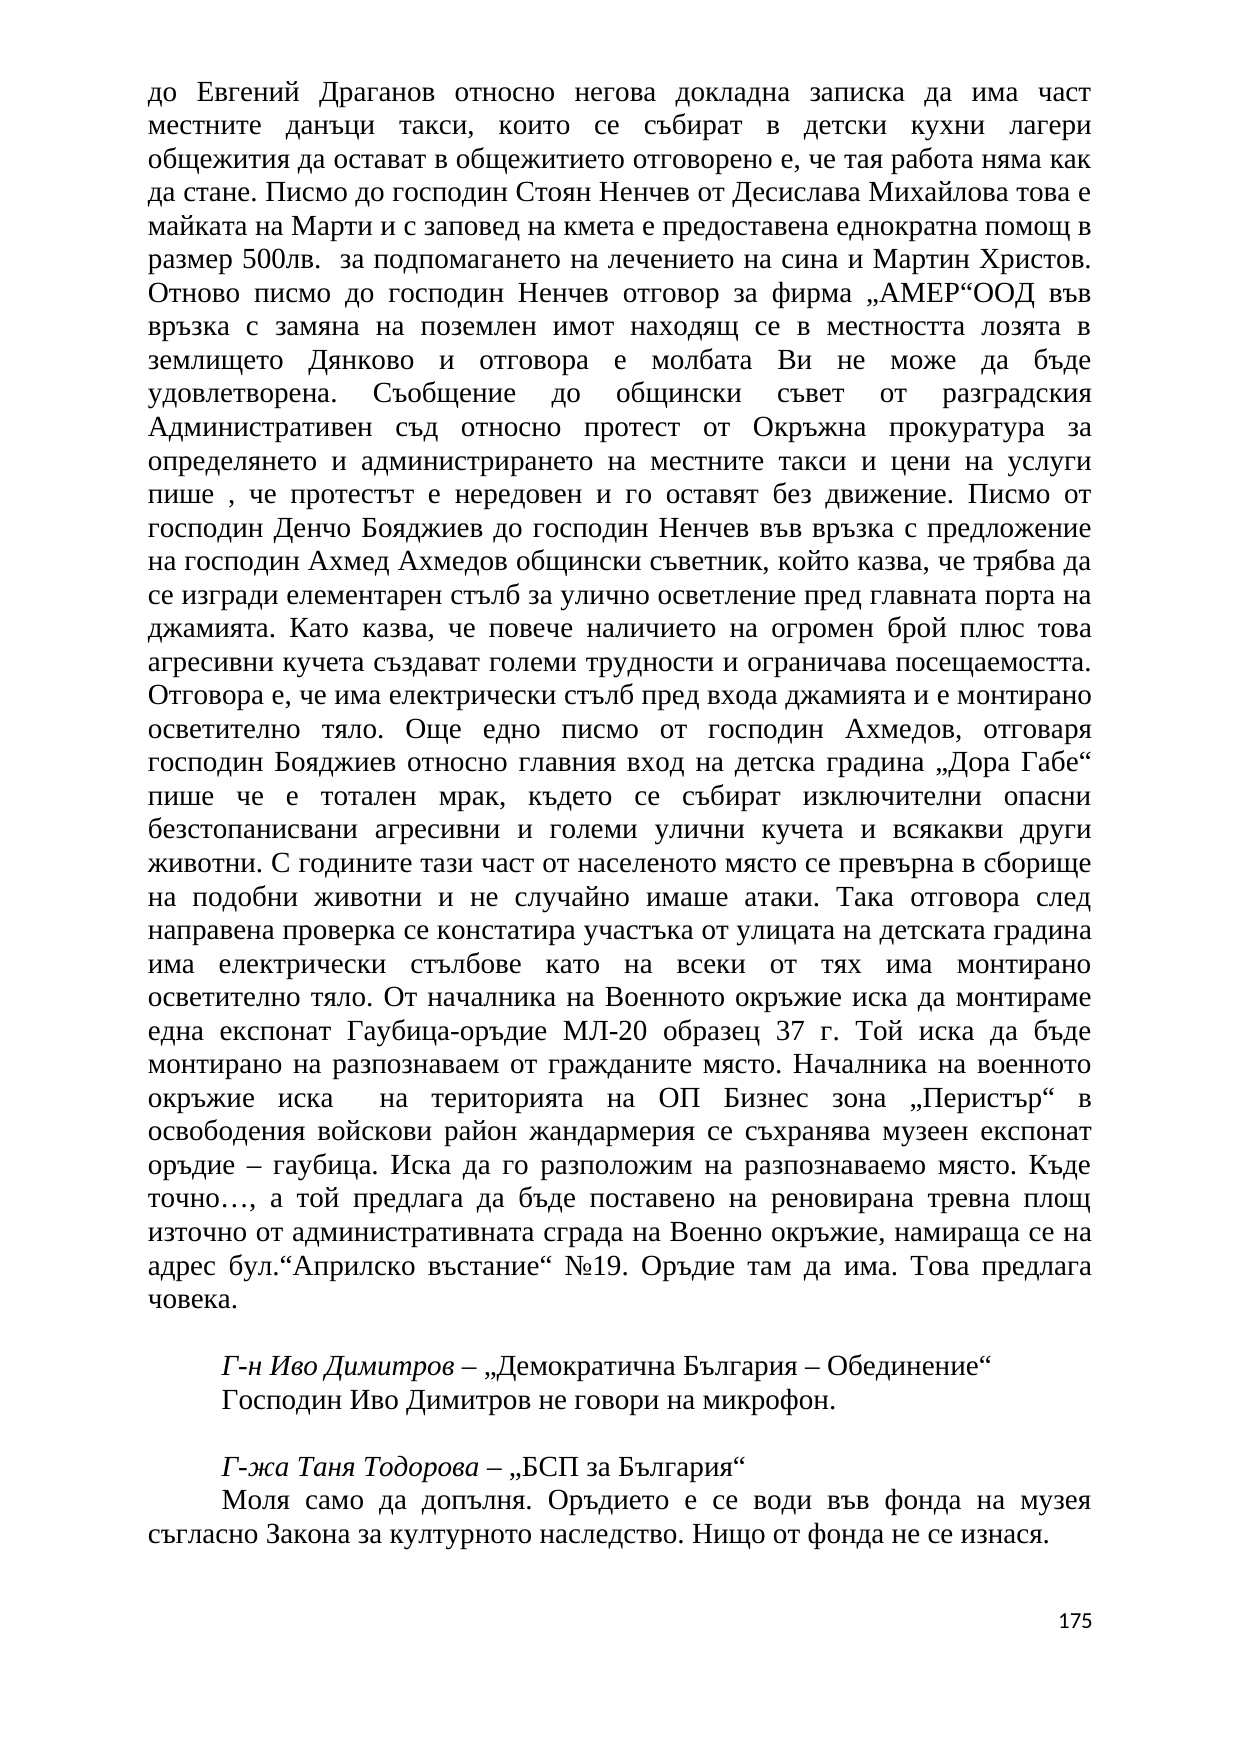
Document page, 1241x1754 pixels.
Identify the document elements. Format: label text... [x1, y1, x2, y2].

text Моля само да допълня. Оръдието е се води във фонда на музея съгласно Закона за културното наследство. Нищо от фонда не се изнася. [148, 1482, 1093, 1549]
text до Евгений Драганов относно негова докладна записка да има част местните данъци такси, които се събират в детски кухни лагери общежития да остават в общежитието отговорено е, че тая работа няма как да стане. Писмо до господин Стоян Ненчев от Десислава Михайлова това е майката на Марти и с заповед на кмета е предоставена еднократна помощ в размер 500лв. за подпомагането на лечението на сина и Мартин Христов. Отново писмо до господин Ненчев отговор за фирма „АМЕР“ООД във връзка с замяна на поземлен имот находящ се в местността лозята в землището Дянково и отговора е молбата Ви не може да бъде удовлетворена. Съобщение до общински съвет от разградския Административен съд относно протест от Окръжна прокуратура за определянето и администрирането на местните такси и цени на услуги пише , че протестът е нередовен и го оставят без движение. Писмо от господин Денчо Бояджиев до господин Ненчев във връзка с предложение на господин Ахмед Ахмедов общински съветник, който казва, че трябва да се изгради елементарен стълб за улично осветление пред главната порта на джамията. Като казва, че повече наличието на огромен брой плюс това агресивни кучета създават големи трудности и ограничава посещаемостта. Отговора е, че има електрически стълб пред входа джамията и е монтирано осветително тяло. Още едно писмо от господин Ахмедов, отговаря господин Бояджиев относно главния вход на детска градина „Дора Габе“ пише че е тотален мрак, където се събират изключителни опасни безстопанисвани агресивни и големи улични кучета и всякакви други животни. С годините тази част от населеното място се превърна в сборище на подобни животни и не случайно имаше атаки. Така отговора след направена проверка се констатира участъка от улицата на детската градина има електрически стълбове като на всеки от тях има монтирано осветително тяло. От началника на Военното окръжие иска да монтираме една експонат Гаубица-оръдие МЛ-20 образец 37 г. Той иска да бъде монтирано на разпознаваем от гражданите място. Началника на военното окръжие иска на територията на ОП Бизнес зона „Перистър“ в освободения войскови район жандармерия се съхранява музеен експонат оръдие – гаубица. Иска да го разположим на разпознаваемо място. Къде точно…, а той предлага да бъде поставено на реновирана тревна площ източно от административната сграда на Военно окръжие, намираща се на адрес бул.“Априлско въстание“ №19. Оръдие там да има. Това предлага човека. [148, 74, 1093, 1315]
text Господин Иво Димитров не говори на микрофон. [148, 1382, 1093, 1415]
text Г-н Иво Димитров – „Демократична България – Обединение“ [148, 1348, 1093, 1382]
text Г-жа Таня Тодорова – „БСП за България“ [148, 1449, 1093, 1482]
